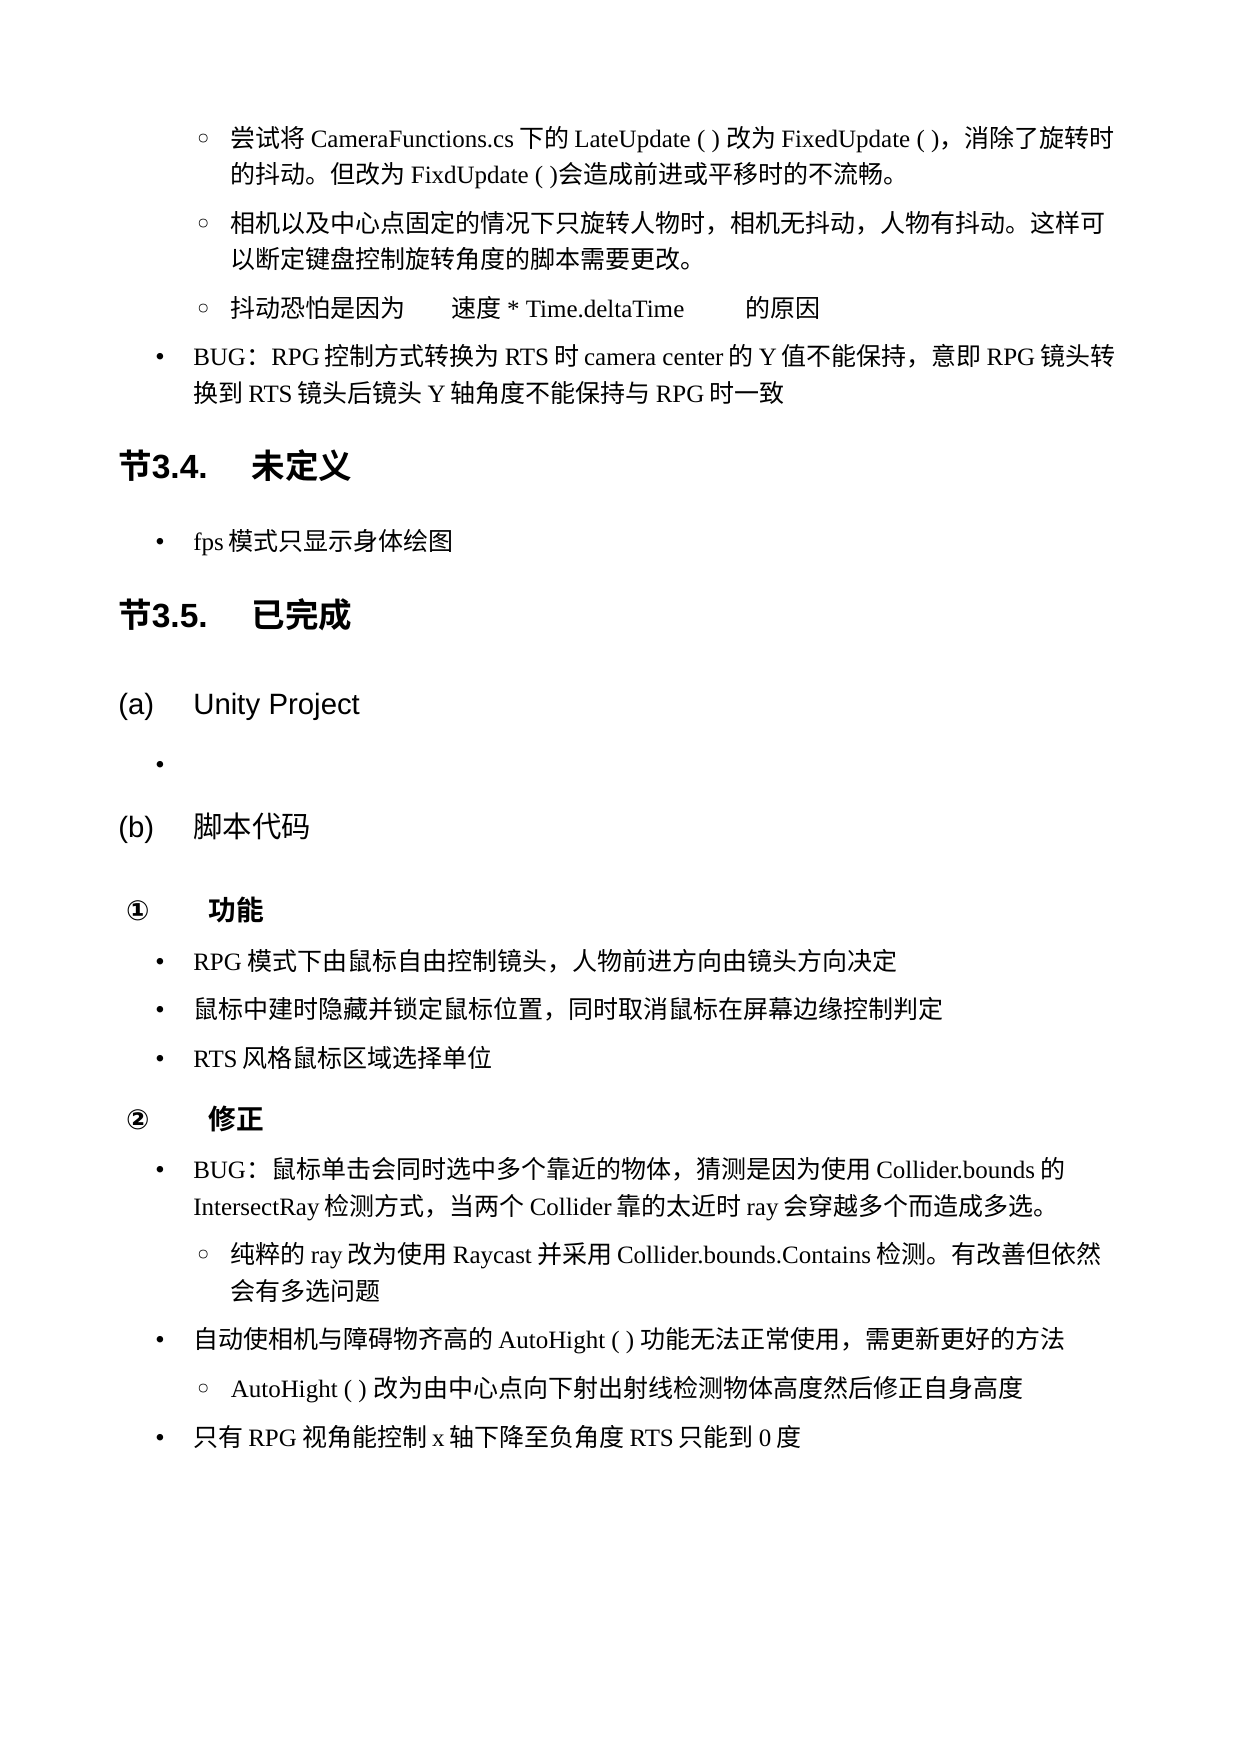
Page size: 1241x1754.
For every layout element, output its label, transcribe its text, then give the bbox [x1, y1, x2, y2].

list BUG：RPG控制方式转换为RTS时camera center的Y值不能保持，意即RPG镜头转换到RTS镜头后镜头Y轴角度不能保持与RPG时一致 [156, 337, 1122, 409]
subtitle 脚本代码 [118, 806, 1122, 846]
list 相机以及中心点固定的情况下只旋转人物时，相机无抖动，人物有抖动。这样可以断定键盘控制旋转角度的脚本需要更改。 [193, 203, 1122, 276]
list 鼠标中建时隐藏并锁定鼠标位置，同时取消鼠标在屏幕边缘控制判定 [156, 990, 1122, 1026]
list 只有RPG视角能控制x轴下降至负角度RTS只能到0度 [156, 1417, 1122, 1454]
list RTS风格鼠标区域选择单位 [156, 1038, 1122, 1075]
list RPG模式下由鼠标自由控制镜头，人物前进方向由镜头方向决定 [156, 941, 1122, 977]
subtitle 修正 [118, 1100, 1122, 1137]
list 自动使相机与障碍物齐高的AutoHight ( ) 功能无法正常使用，需更新更好的方法 [156, 1320, 1122, 1356]
subtitle 已完成 [118, 591, 1122, 637]
list AutoHight ( ) 改为由中心点向下射出射线检测物体高度然后修正自身高度 [193, 1369, 1122, 1405]
list 纯粹的ray改为使用Raycast并采用Collider.bounds.Contains检测。有改善但依然会有多选问题 [193, 1235, 1122, 1307]
subtitle 未定义 [118, 443, 1122, 488]
subtitle 功能 [118, 891, 1122, 928]
list 抖动恐怕是因为 速度 * Time.deltaTime 的原因 [193, 288, 1122, 324]
subtitle Unity Project [118, 687, 1122, 721]
list fps模式只显示身体绘图 [156, 524, 1122, 558]
list 尝试将CameraFunctions.cs下的LateUpdate ( ) 改为FixedUpdate ( )，消除了旋转时的抖动。但改为FixdUpdate ( )会造成前进或平移时的不流畅。 [193, 118, 1122, 191]
list BUG：鼠标单击会同时选中多个靠近的物体，猜测是因为使用Collider.bounds的IntersectRay检测方式，当两个Collider靠的太近时ray会穿越多个而造成多选。 [156, 1150, 1122, 1222]
